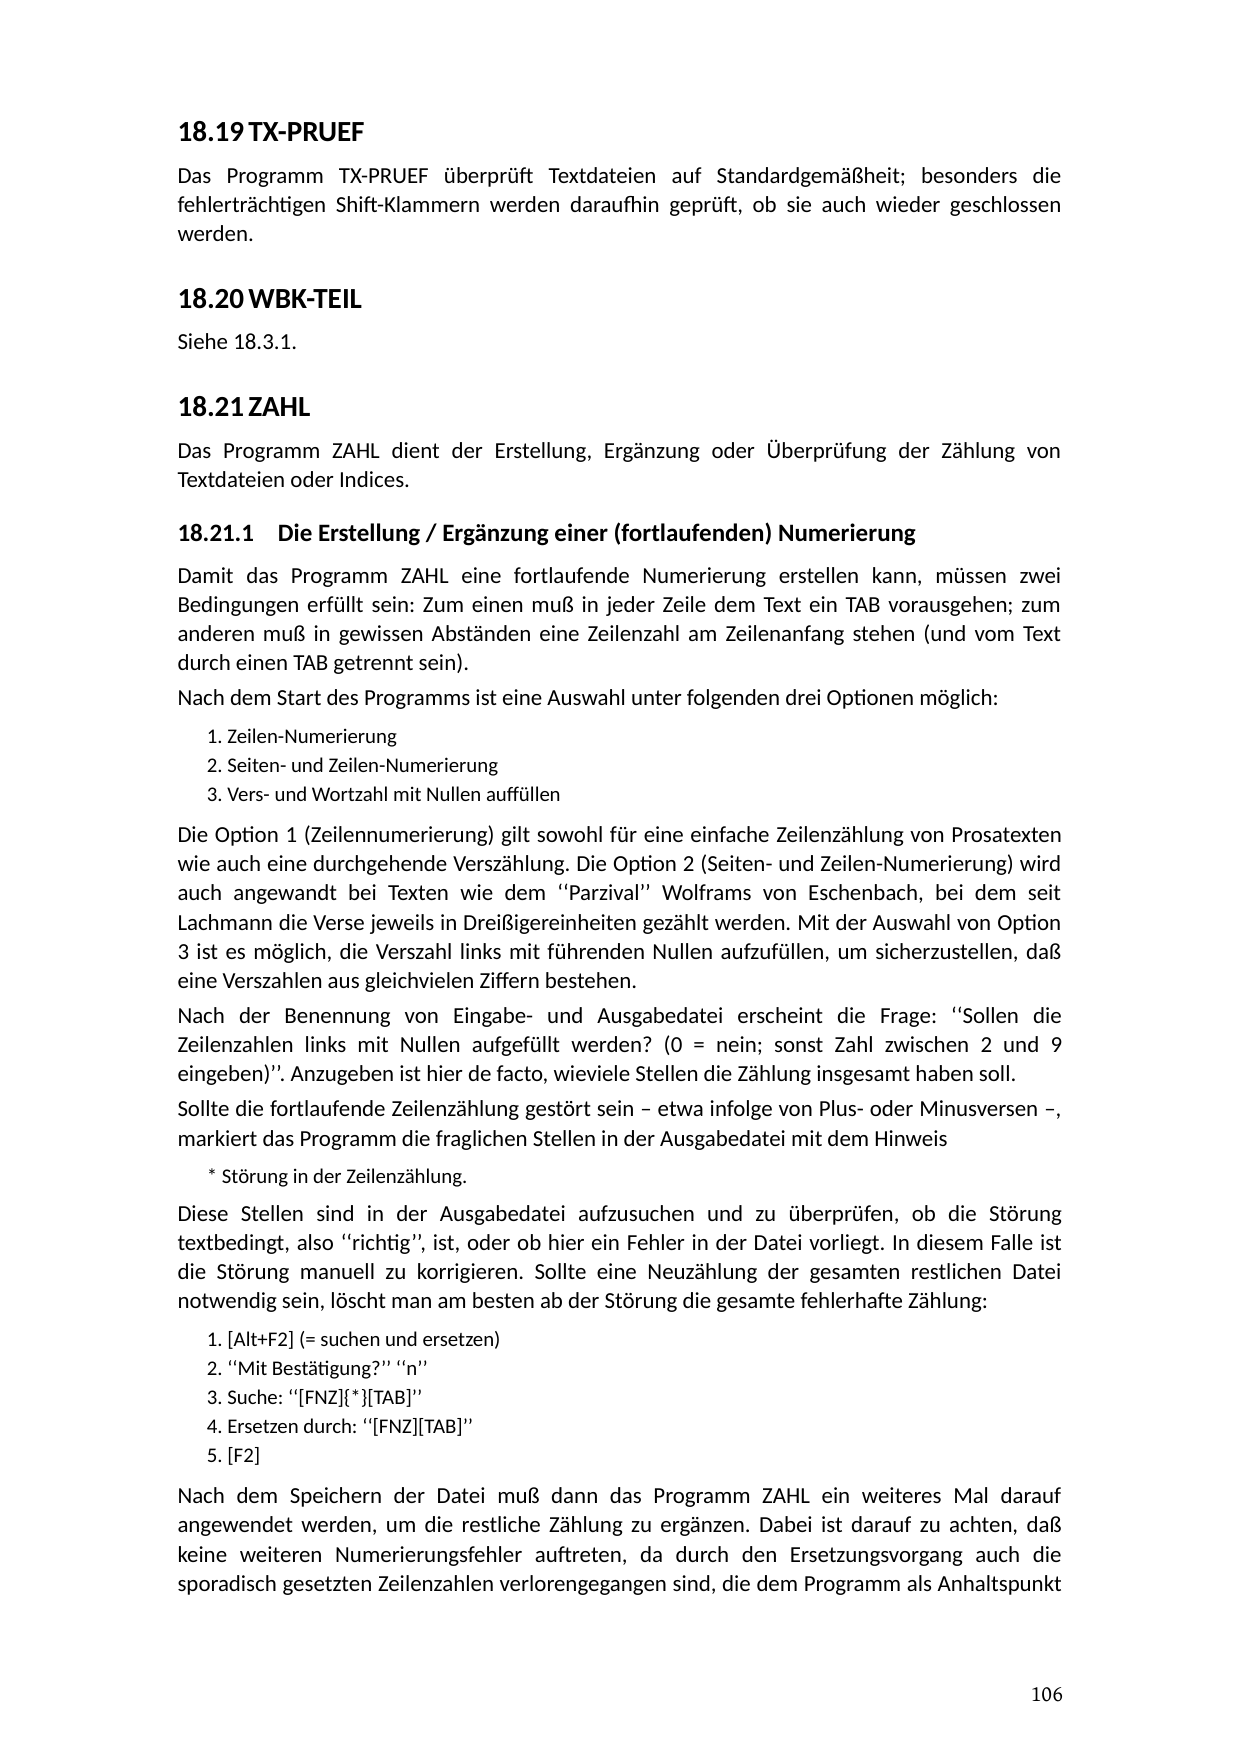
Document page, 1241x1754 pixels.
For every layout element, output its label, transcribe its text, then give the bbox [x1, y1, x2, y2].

text Nach dem Speichern der Datei muß dann das Programm ZAHL ein weiteres Mal darauf angewendet werden, um die restliche Zählung zu ergänzen. Dabei ist darauf zu achten, daß keine weiteren Numerierungsfehler auftreten, da durch den Ersetzungsvorgang auch die sporadisch gesetzten Zeilenzahlen verlorengegangen sind, die dem Programm als Anhaltspunkt [177, 1480, 1063, 1597]
text * Störung in der Zeilenzählung. [207, 1160, 1063, 1189]
text 4. Ersetzen durch: ‘‘[FNZ][TAB]’’ [207, 1410, 1063, 1439]
text Siehe 18.3.1. [177, 326, 1063, 356]
text Das Programm TX-PRUEF überprüft Textdateien auf Standardgemäßheit; besonders die fehlerträchtigen Shift-Klammern werden daraufhin geprüft, ob sie auch wieder geschlossen werden. [177, 160, 1063, 247]
text 5. [F2] [207, 1439, 1063, 1468]
subtitle Die Erstellung / Ergänzung einer (fortlaufenden) Numerierung [177, 518, 1063, 547]
text Nach dem Start des Programms ist eine Auswahl unter folgenden drei Optionen möglich: [177, 682, 1063, 712]
text 2. ‘‘Mit Bestätigung?’’ ‘‘n’’ [207, 1352, 1063, 1381]
text Diese Stellen sind in der Ausgabedatei aufzusuchen und zu überprüfen, ob die Störung textbedingt, also ‘‘richtig’’, ist, oder ob hier ein Fehler in der Datei vorliegt. In diesem Falle ist die Störung manuell zu korrigieren. Sollte eine Neuzählung der gesamten restlichen Datei notwendig sein, löscht man am besten ab der Störung die gesamte fehlerhafte Zählung: [177, 1198, 1063, 1314]
text 1. [Alt+F2] (= suchen und ersetzen) [207, 1323, 1063, 1352]
text 3. Vers- und Wortzahl mit Nullen auffüllen [207, 778, 1063, 807]
text 3. Suche: ‘‘[FNZ]{*}[TAB]’’ [207, 1381, 1063, 1410]
subtitle ZAHL [177, 393, 1063, 422]
text Die Option 1 (Zeilennumerierung) gilt sowohl für eine einfache Zeilenzählung von Prosatexten wie auch eine durchgehende Verszählung. Die Option 2 (Seiten- und Zeilen-Numerierung) wird auch angewandt bei Texten wie dem ‘‘Parzival’’ Wolframs von Eschenbach, bei dem seit Lachmann die Verse jeweils in Dreißigereinheiten gezählt werden. Mit der Auswahl von Option 3 ist es möglich, die Verszahl links mit führenden Nullen aufzufüllen, um sicherzustellen, daß eine Verszahlen aus gleichvielen Ziffern bestehen. [177, 819, 1063, 994]
subtitle WBK-TEIL [177, 285, 1063, 314]
text 2. Seiten- und Zeilen-Numerierung [207, 749, 1063, 778]
text Nach der Benennung von Eingabe- und Ausgabedatei erscheint die Frage: ‘‘Sollen die Zeilenzahlen links mit Nullen aufgefüllt werden? (0 = nein; sonst Zahl zwischen 2 und 9 eingeben)’’. Anzugeben ist hier de facto, wieviele Stellen die Zählung insgesamt haben soll. [177, 1000, 1063, 1088]
text Sollte die fortlaufende Zeilenzählung gestört sein – etwa infolge von Plus- oder Minusversen –, markiert das Programm die fraglichen Stellen in der Ausgabedatei mit dem Hinweis [177, 1093, 1063, 1152]
text Das Programm ZAHL dient der Erstellung, Ergänzung oder Überprüfung der Zählung von Textdateien oder Indices. [177, 435, 1063, 493]
subtitle TX-PRUEF [177, 118, 1063, 147]
text 1. Zeilen-Numerierung [207, 720, 1063, 749]
text Damit das Programm ZAHL eine fortlaufende Numerierung erstellen kann, müssen zwei Bedingungen erfüllt sein: Zum einen muß in jeder Zeile dem Text ein TAB vorausgehen; zum anderen muß in gewissen Abständen eine Zeilenzahl am Zeilenanfang stehen (und vom Text durch einen TAB getrennt sein). [177, 560, 1063, 676]
